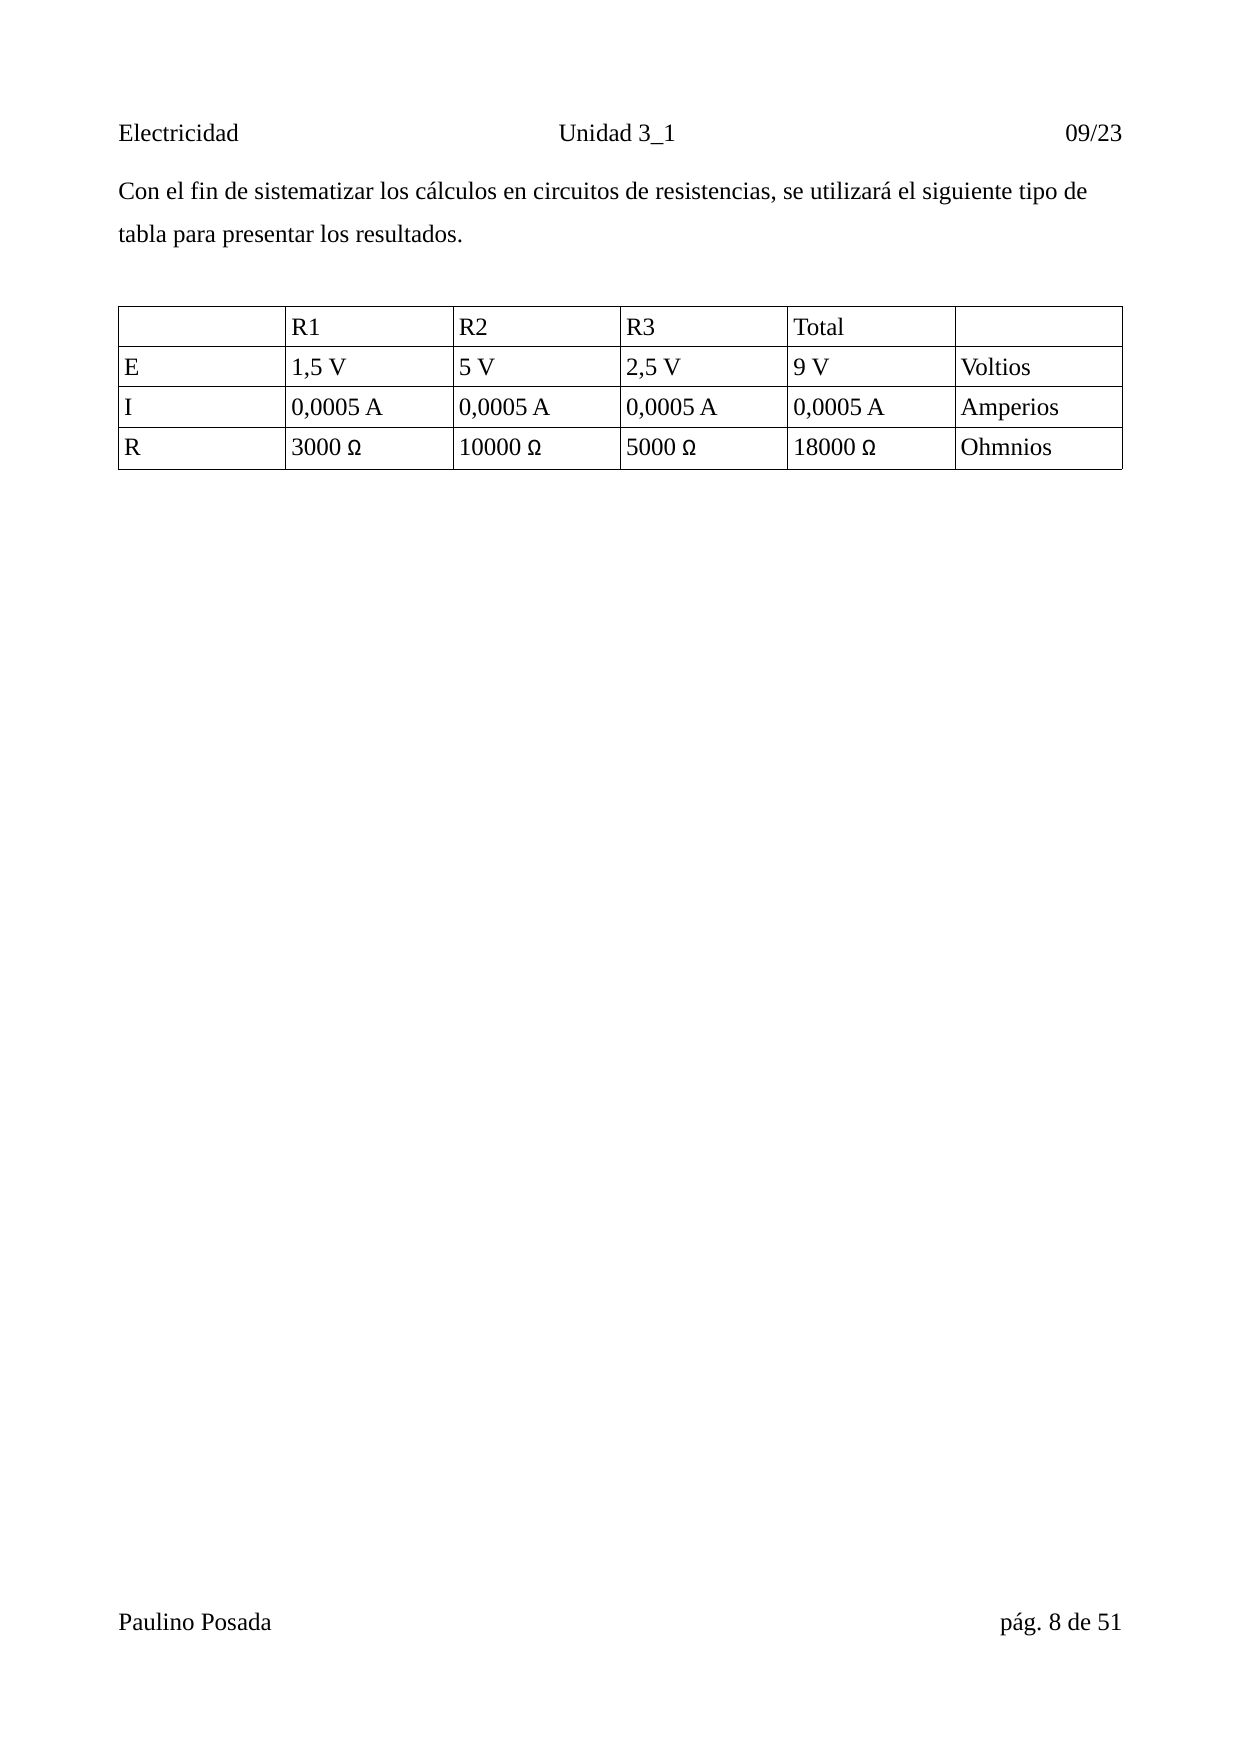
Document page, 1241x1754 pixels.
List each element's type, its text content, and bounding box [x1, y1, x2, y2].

table_header Total [788, 307, 955, 346]
table_cell R [119, 428, 285, 468]
table_cell Amperios [956, 387, 1122, 427]
table_header R2 [454, 307, 620, 346]
table_header R3 [621, 307, 787, 346]
table_header R1 [286, 307, 453, 346]
table_header [956, 307, 1122, 346]
table_cell 1,5 V [286, 347, 453, 386]
table_cell 5 V [454, 347, 620, 386]
table_cell 18000 Ω [788, 428, 955, 468]
table_cell 0,0005 A [286, 387, 453, 427]
table_cell Voltios [956, 347, 1122, 386]
table_cell 0,0005 A [454, 387, 620, 427]
table_cell 3000 Ω [286, 428, 453, 468]
table_cell 10000 Ω [454, 428, 620, 468]
table_header [119, 307, 285, 346]
table_cell 0,0005 A [788, 387, 955, 427]
table_cell I [119, 387, 285, 427]
table_cell 5000 Ω [621, 428, 787, 468]
table_cell 2,5 V [621, 347, 787, 386]
text Con el fin de sistematizar los cálculos en circuitos de resistencias, se utilizará el siguiente tipo de tabla para presentar los resultados. [118, 176, 1122, 248]
table_cell Ohmnios [956, 428, 1122, 468]
table_cell 0,0005 A [621, 387, 787, 427]
table_cell 9 V [788, 347, 955, 386]
table_cell E [119, 347, 285, 386]
